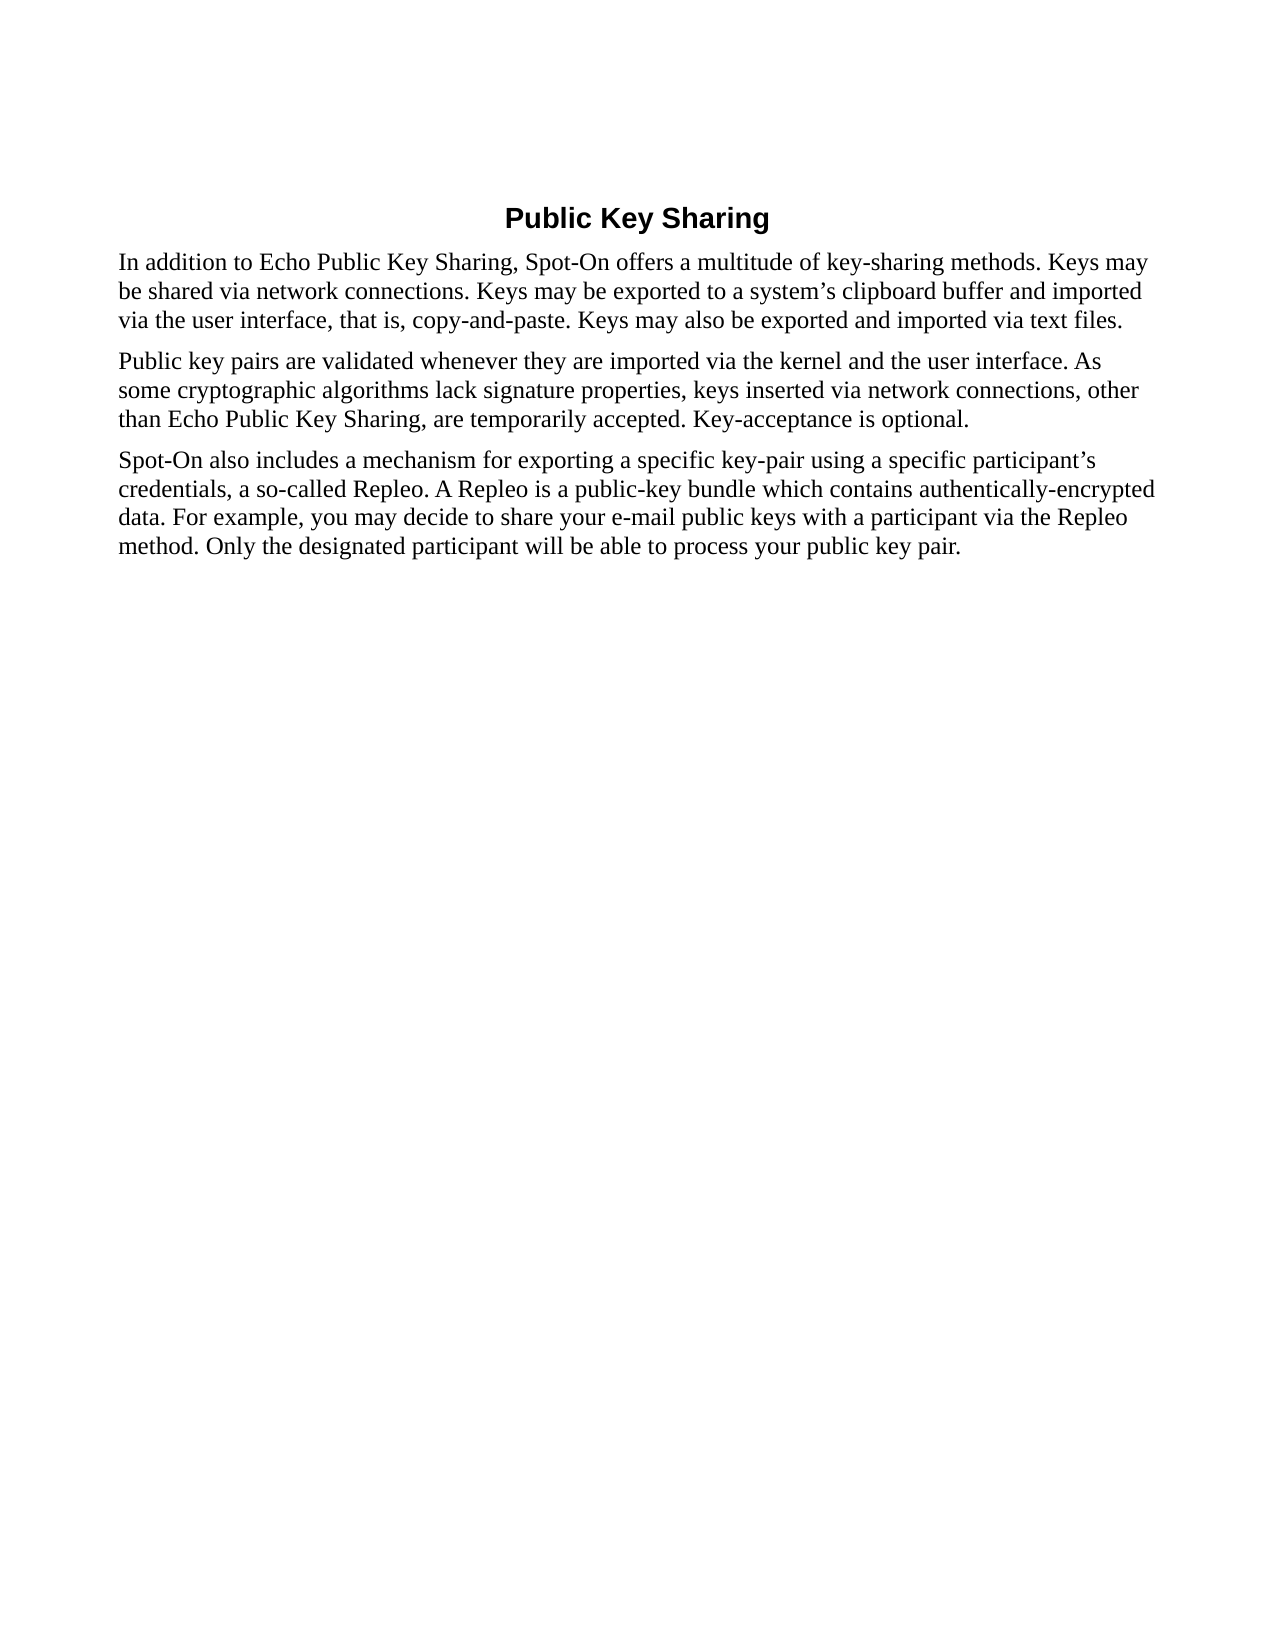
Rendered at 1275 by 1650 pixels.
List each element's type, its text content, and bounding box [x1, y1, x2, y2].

text In addition to Echo Public Key Sharing, Spot-On offers a multitude of key-sharing methods. Keys may be shared via network connections. Keys may be exported to a system’s clipboard buffer and imported via the user interface, that is, copy-and-paste. Keys may also be exported and imported via text files. [118, 247, 1157, 334]
subtitle Public Key Sharing [118, 201, 1157, 235]
text Public key pairs are validated whenever they are imported via the kernel and the user interface. As some cryptographic algorithms lack signature properties, keys inserted via network connections, other than Echo Public Key Sharing, are temporarily accepted. Key-acceptance is optional. [118, 346, 1157, 432]
text Spot-On also includes a mechanism for exporting a specific key-pair using a specific participant’s credentials, a so-called Repleo. A Repleo is a public-key bundle which contains authentically-encrypted data. For example, you may decide to share your e-mail public keys with a participant via the Repleo method. Only the designated participant will be able to process your public key pair. [118, 445, 1157, 560]
